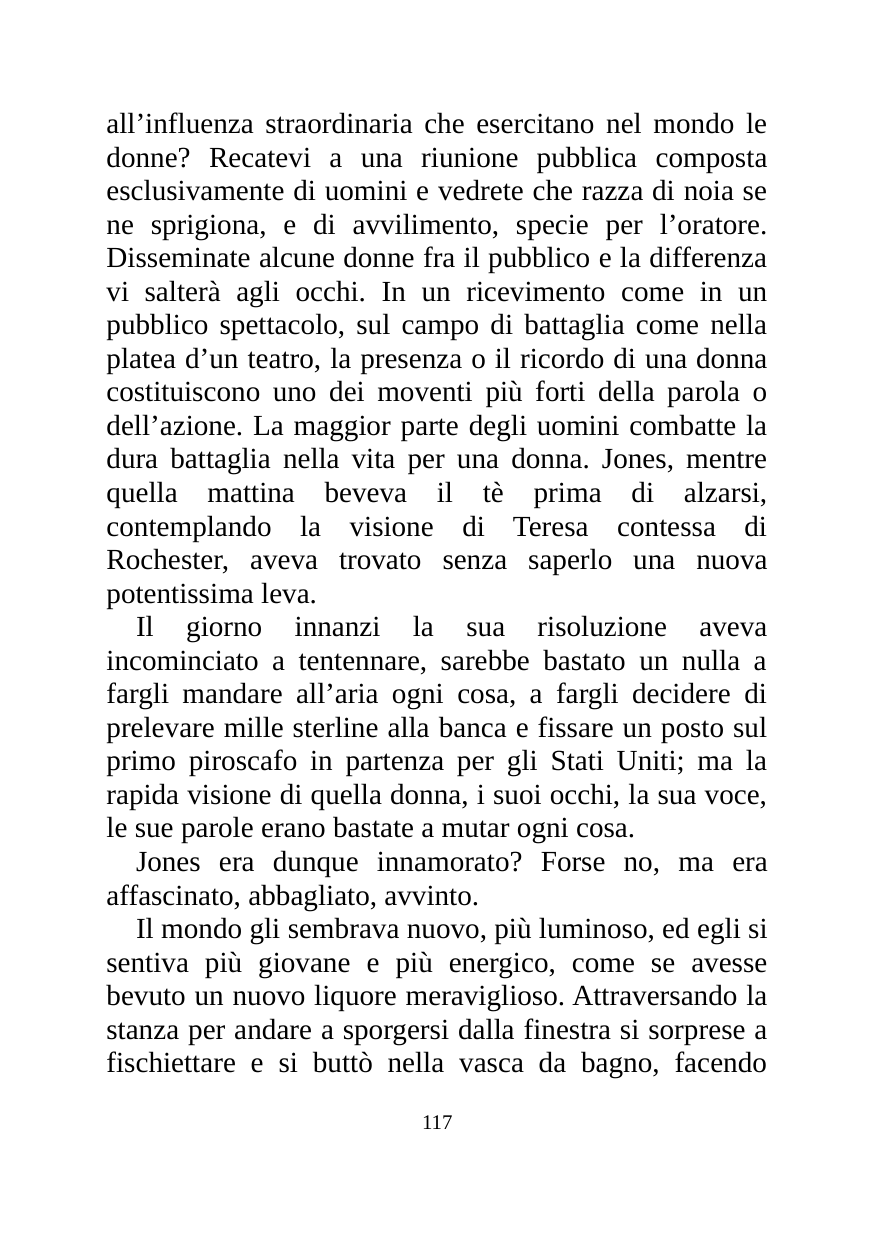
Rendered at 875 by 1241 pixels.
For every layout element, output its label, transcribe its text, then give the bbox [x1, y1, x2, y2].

text all’influenza straordinaria che esercitano nel mondo le donne? Recatevi a una riunione pubblica composta esclusivamente di uomini e vedrete che razza di noia se ne sprigiona, e di avvilimento, specie per l’oratore. Disseminate alcune donne fra il pubblico e la differenza vi salterà agli occhi. In un ricevimento come in un pubblico spettacolo, sul campo di battaglia come nella platea d’un teatro, la presenza o il ricordo di una donna costituiscono uno dei moventi più forti della parola o dell’azione. La maggior parte degli uomini combatte la dura battaglia nella vita per una donna. Jones, mentre quella mattina beveva il tè prima di alzarsi, contemplando la visione di Teresa contessa di Rochester, aveva trovato senza saperlo una nuova potentissima leva. [106, 106, 768, 609]
text Jones era dunque innamorato? Forse no, ma era affascinato, abbagliato, avvinto. [106, 844, 768, 911]
text Il mondo gli sembrava nuovo, più luminoso, ed egli si sentiva più giovane e più energico, come se avesse bevuto un nuovo liquore meraviglioso. Attraversando la stanza per andare a sporgersi dalla finestra si sorprese a fischiettare e si buttò nella vasca da bagno, facendo [106, 911, 768, 1079]
text Il giorno innanzi la sua risoluzione aveva incominciato a tentennare, sarebbe bastato un nulla a fargli mandare all’aria ogni cosa, a fargli decidere di prelevare mille sterline alla banca e fissare un posto sul primo piroscafo in partenza per gli Stati Uniti; ma la rapida visione di quella donna, i suoi occhi, la sua voce, le sue parole erano bastate a mutar ogni cosa. [106, 609, 768, 844]
